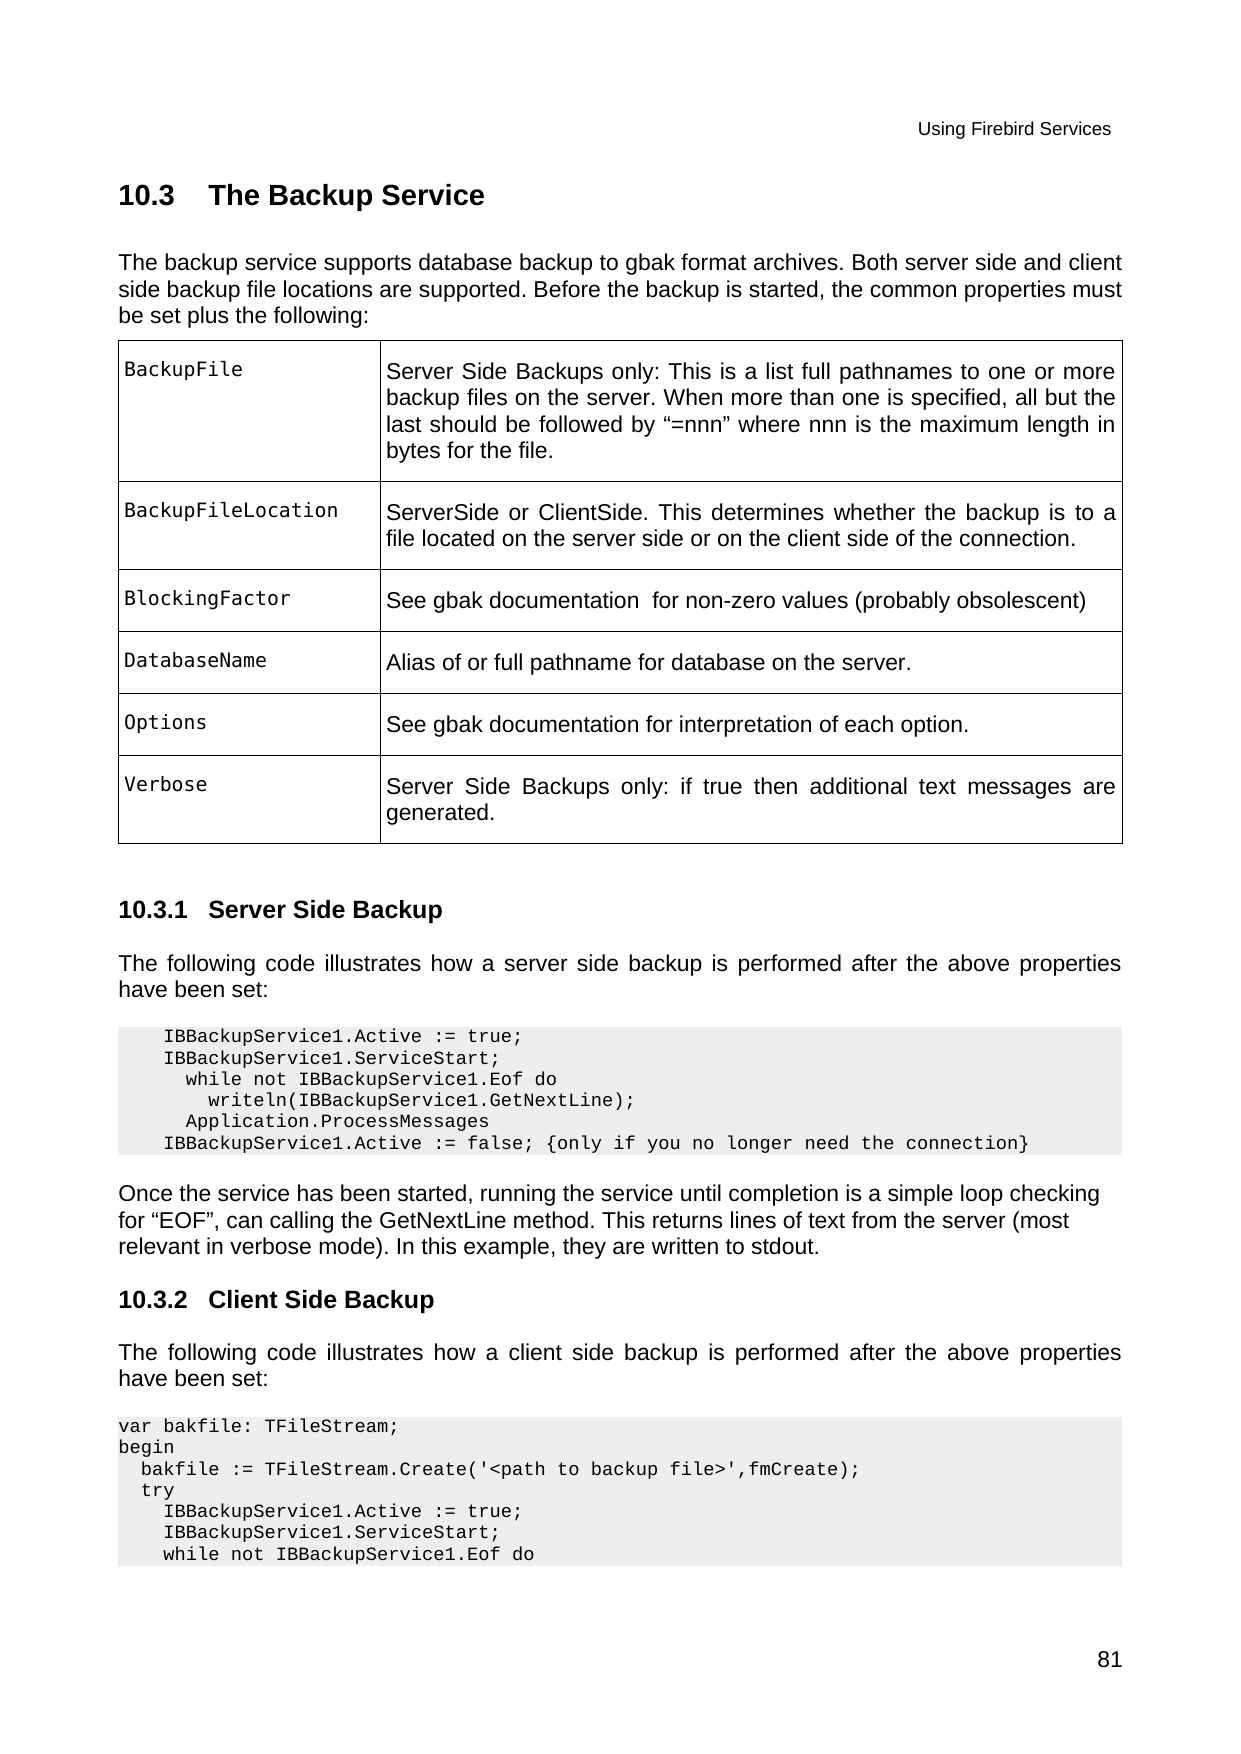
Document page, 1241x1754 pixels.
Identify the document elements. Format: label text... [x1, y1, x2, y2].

text Once the service has been started, running the service until completion is a simple loop checking for “EOF”, can calling the GetNextLine method. This returns lines of text from the server (most relevant in verbose mode). In this example, they are written to stdout. [118, 1180, 1122, 1259]
text IBBackupService1.Active := true; [118, 1502, 1122, 1523]
text try [118, 1481, 1122, 1502]
text var bakfile: TFileStream; [118, 1417, 1122, 1438]
table_cell Server Side Backups only: if true then additional text messages are generated. [381, 756, 1122, 843]
text while not IBBackupService1.Eof do [118, 1544, 1122, 1566]
table_cell Options [119, 694, 380, 755]
table_cell ServerSide or ClientSide. This determines whether the backup is to a file located on the server side or on the client side of the connection. [381, 482, 1122, 569]
text while not IBBackupService1.Eof do [118, 1070, 1122, 1091]
table_cell DatabaseName [119, 632, 380, 693]
table_cell Alias of or full pathname for database on the server. [381, 632, 1122, 693]
table_cell See gbak documentation for interpretation of each option. [381, 694, 1122, 755]
text The following code illustrates how a server side backup is performed after the above properties have been set: [118, 949, 1122, 1002]
text IBBackupService1.ServiceStart; [118, 1048, 1122, 1070]
text IBBackupService1.Active := true; [118, 1027, 1122, 1048]
text bakfile := TFileStream.Create('<path to backup file>',fmCreate); [118, 1459, 1122, 1481]
table_header BackupFile [119, 341, 380, 481]
table_header Server Side Backups only: This is a list full pathnames to one or more backup files on the server. When more than one is specified, all but the last should be followed by “=nnn” where nnn is the maximum length in bytes for the file. [381, 341, 1122, 481]
subtitle The Backup Service [118, 178, 1122, 212]
text IBBackupService1.ServiceStart; [118, 1523, 1122, 1544]
table_cell See gbak documentation for non-zero values (probably obsolescent) [381, 570, 1122, 631]
table_cell BlockingFactor [119, 570, 380, 631]
table_cell Verbose [119, 756, 380, 843]
text writeln(IBBackupService1.GetNextLine); [118, 1091, 1122, 1112]
text IBBackupService1.Active := false; {only if you no longer need the connection} [118, 1133, 1122, 1155]
text The following code illustrates how a client side backup is performed after the above properties have been set: [118, 1339, 1122, 1392]
text Application.ProcessMessages [118, 1112, 1122, 1133]
text The backup service supports database backup to gbak format archives. Both server side and client side backup file locations are supported. Before the backup is started, the common properties must be set plus the following: [118, 249, 1122, 328]
table_cell BackupFileLocation [119, 482, 380, 569]
subtitle Server Side Backup [118, 895, 1122, 924]
text begin [118, 1438, 1122, 1459]
subtitle Client Side Backup [118, 1285, 1122, 1313]
